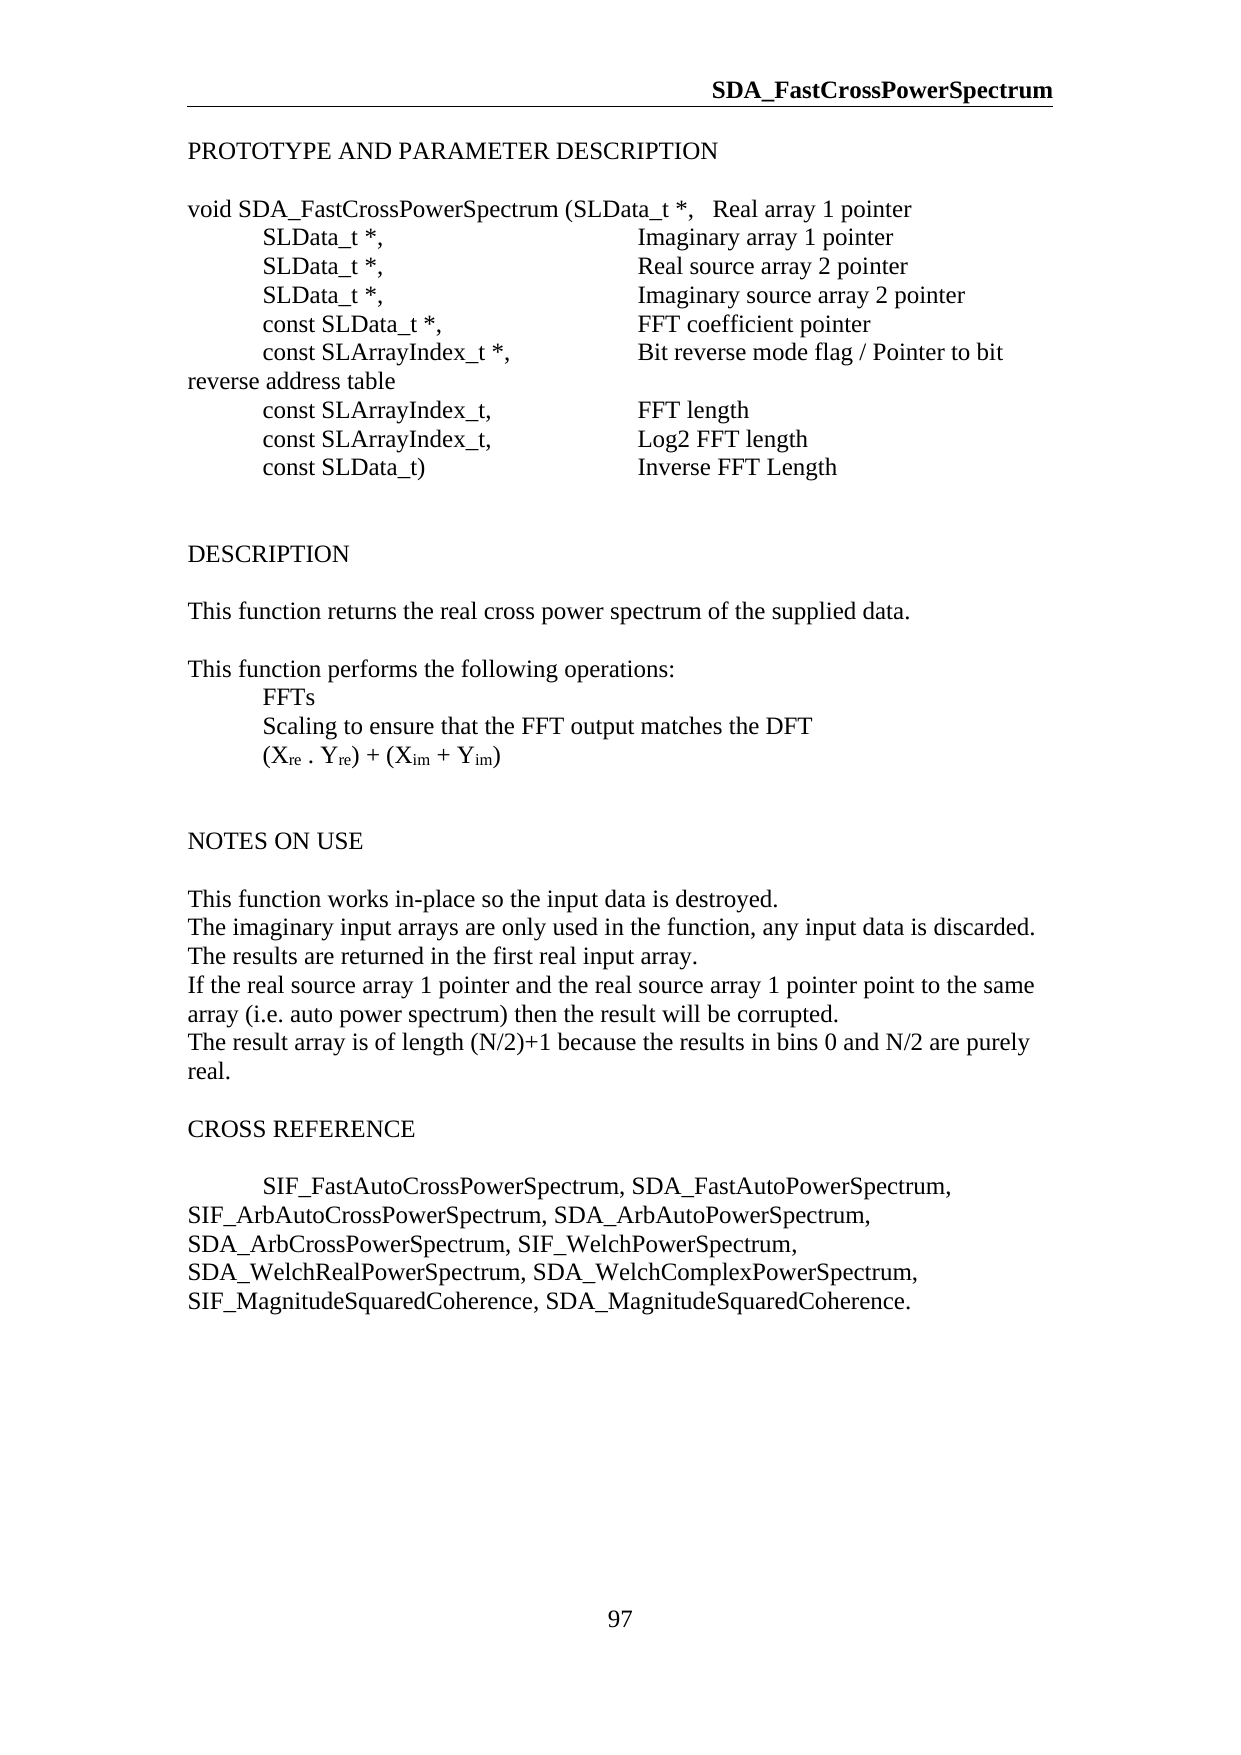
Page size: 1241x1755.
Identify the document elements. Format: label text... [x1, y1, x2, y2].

text Scaling to ensure that the FFT output matches the DFT [187, 711, 1053, 740]
text The imaginary input arrays are only used in the function, any input data is discarded. [187, 912, 1053, 941]
text const SLArrayIndex_t, FFT length [187, 395, 1053, 424]
text DESCRIPTION [187, 539, 1053, 567]
text void SDA_FastCrossPowerSpectrum (SLData_t *, Real array 1 pointer [187, 194, 1053, 222]
text SLData_t *, Imaginary array 1 pointer [187, 222, 1053, 251]
subtitle SDA_FastCrossPowerSpectrum [187, 75, 1053, 106]
text FFTs [187, 682, 1053, 711]
text SLData_t *, Imaginary source array 2 pointer [187, 280, 1053, 309]
text This function performs the following operations: [187, 654, 1053, 682]
text This function works in-place so the input data is destroyed. [187, 884, 1053, 912]
text (Xre . Yre) + (Xim + Yim) [187, 740, 1053, 769]
text The results are returned in the first real input array. [187, 941, 1053, 970]
text This function returns the real cross power spectrum of the supplied data. [187, 596, 1053, 625]
text const SLData_t) Inverse FFT Length [187, 452, 1053, 481]
text SIF_FastAutoCrossPowerSpectrum, SDA_FastAutoPowerSpectrum, SIF_ArbAutoCrossPowerSpectrum, SDA_ArbAutoPowerSpectrum, SDA_ArbCrossPowerSpectrum, SIF_WelchPowerSpectrum, SDA_WelchRealPowerSpectrum, SDA_WelchComplexPowerSpectrum, SIF_MagnitudeSquaredCoherence, SDA_MagnitudeSquaredCoherence. [187, 1171, 1053, 1315]
text If the real source array 1 pointer and the real source array 1 pointer point to the same array (i.e. auto power spectrum) then the result will be corrupted. [187, 970, 1053, 1027]
text PROTOTYPE AND PARAMETER DESCRIPTION [187, 136, 1053, 165]
text SLData_t *, Real source array 2 pointer [187, 251, 1053, 280]
text const SLArrayIndex_t *, Bit reverse mode flag / Pointer to bit reverse address table [187, 337, 1053, 395]
text NOTES ON USE [187, 826, 1053, 855]
text CROSS REFERENCE [187, 1114, 1053, 1142]
text const SLArrayIndex_t, Log2 FFT length [187, 424, 1053, 452]
text The result array is of length (N/2)+1 because the results in bins 0 and N/2 are purely real. [187, 1027, 1053, 1085]
text const SLData_t *, FFT coefficient pointer [187, 309, 1053, 337]
